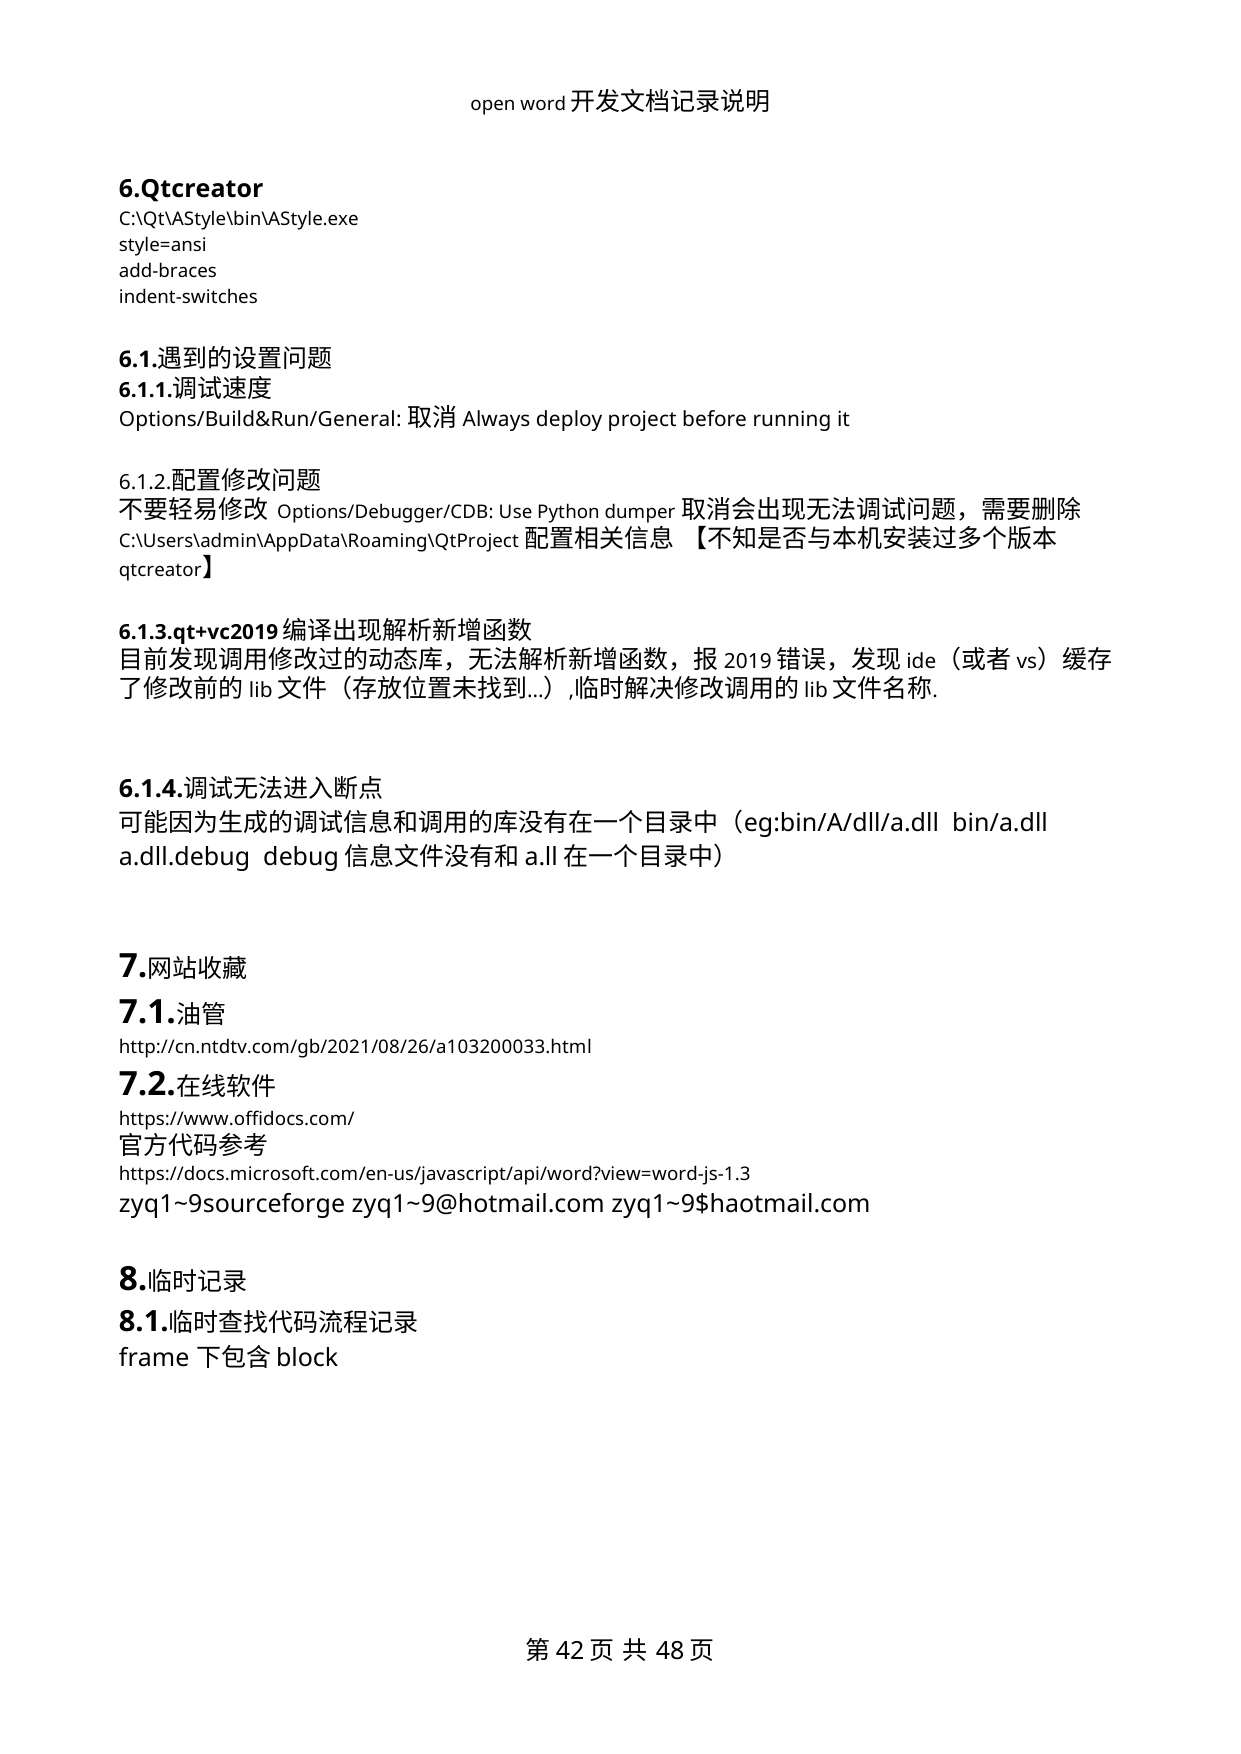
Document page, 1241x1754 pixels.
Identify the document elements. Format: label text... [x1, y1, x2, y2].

text 官方代码参考 [119, 1131, 1121, 1160]
subtitle 网站收藏 [119, 941, 1121, 987]
subtitle 临时查找代码流程记录 [119, 1300, 1121, 1340]
text http://cn.ntdtv.com/gb/2021/08/26/a103200033.html [119, 1033, 1121, 1059]
text C:\Users\admin\AppData\Roaming\QtProject 配置相关信息 【不知是否与本机安装过多个版本qtcreator】 [119, 524, 1121, 582]
text add-braces [119, 257, 1121, 283]
text 可能因为生成的调试信息和调用的库没有在一个目录中（eg:bin/A/dll/a.dll bin/a.dll a.dll.debug debug信息文件没有和a.ll在一个目录中） [119, 805, 1121, 873]
subtitle Qtcreator [119, 171, 1121, 205]
text style=ansi [119, 231, 1121, 257]
text Options/Build&Run/General: 取消Always deploy project before running it [119, 403, 1121, 432]
text indent-switches [119, 283, 1121, 309]
subtitle 调试无法进入断点 [119, 771, 1121, 805]
text 目前发现调用修改过的动态库，无法解析新增函数，报2019错误，发现ide（或者vs）缓存了修改前的lib文件（存放位置未找到...）,临时解决修改调用的lib文件名称. [119, 645, 1121, 703]
subtitle 调试速度 [119, 374, 1121, 403]
text 不要轻易修改 Options/Debugger/CDB: Use Python dumper 取消会出现无法调试问题，需要删除 [119, 495, 1121, 524]
subtitle 临时记录 [119, 1254, 1121, 1300]
subtitle 配置修改问题 [119, 466, 1121, 495]
text https://www.offidocs.com/ [119, 1105, 1121, 1131]
subtitle 油管 [119, 987, 1121, 1033]
subtitle 在线软件 [119, 1059, 1121, 1105]
text zyq1~9sourceforge zyq1~9@hotmail.com zyq1~9$haotmail.com [119, 1186, 1121, 1220]
subtitle 遇到的设置问题 [119, 343, 1121, 374]
text C:\Qt\AStyle\bin\AStyle.exe [119, 205, 1121, 231]
subtitle qt+vc2019编译出现解析新增函数 [119, 616, 1121, 645]
text frame 下包含block [119, 1340, 1121, 1374]
text https://docs.microsoft.com/en-us/javascript/api/word?view=word-js-1.3 [119, 1160, 1121, 1186]
